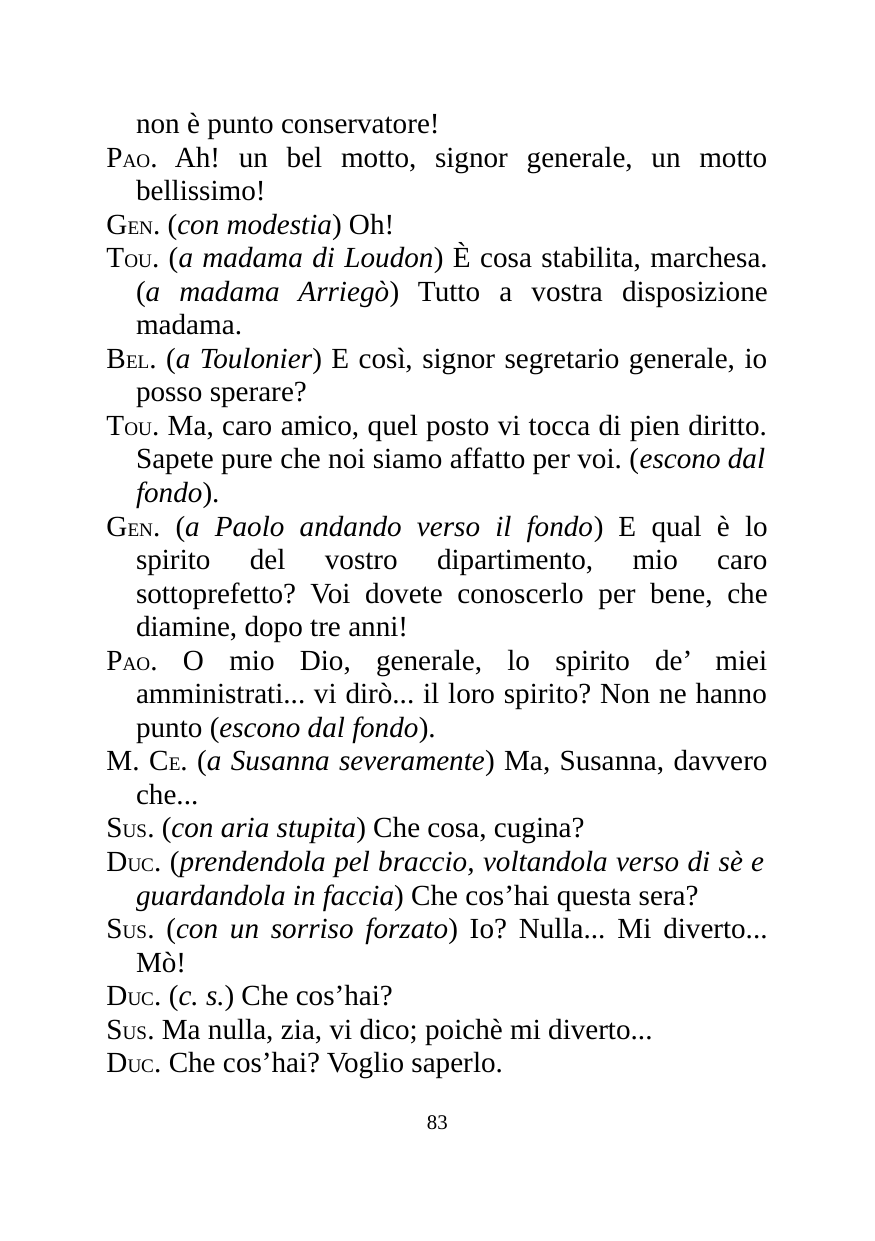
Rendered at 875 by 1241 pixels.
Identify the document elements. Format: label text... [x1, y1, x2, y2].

text Pao. Ah! un bel motto, signor generale, un motto bellissimo! [106, 140, 768, 207]
text Bel. (a Toulonier) E così, signor segretario generale, io posso sperare? [106, 341, 768, 408]
text Duc. Che cos’hai? Voglio saperlo. [106, 1045, 768, 1079]
text Tou. Ma, caro amico, quel posto vi tocca di pien diritto. Sapete pure che noi siamo affatto per voi. (escono dal fondo). [106, 408, 768, 509]
text Duc. (c. s.) Che cos’hai? [106, 978, 768, 1012]
text Duc. (prendendola pel braccio, voltandola verso di sè e guardandola in faccia) Che cos’hai questa sera? [106, 844, 768, 911]
text Sus. (con un sorriso forzato) Io? Nulla... Mi diverto... Mò! [106, 911, 768, 978]
text M. Ce. (a Susanna severamente) Ma, Susanna, davvero che... [106, 743, 768, 811]
text Gen. (a Paolo andando verso il fondo) E qual è lo spirito del vostro dipartimento, mio caro sottoprefetto? Voi dovete conoscerlo per bene, che diamine, dopo tre anni! [106, 509, 768, 643]
text Sus. Ma nulla, zia, vi dico; poichè mi diverto... [106, 1012, 768, 1045]
text Tou. (a madama di Loudon) È cosa stabilita, marchesa. (a madama Arriegò) Tutto a vostra disposizione madama. [106, 240, 768, 341]
text Gen. (con modestia) Oh! [106, 207, 768, 240]
text Pao. O mio Dio, generale, lo spirito de’ miei amministrati... vi dirò... il loro spirito? Non ne hanno punto (escono dal fondo). [106, 643, 768, 743]
text Sus. (con aria stupita) Che cosa, cugina? [106, 811, 768, 844]
text non è punto conservatore! [106, 106, 768, 140]
